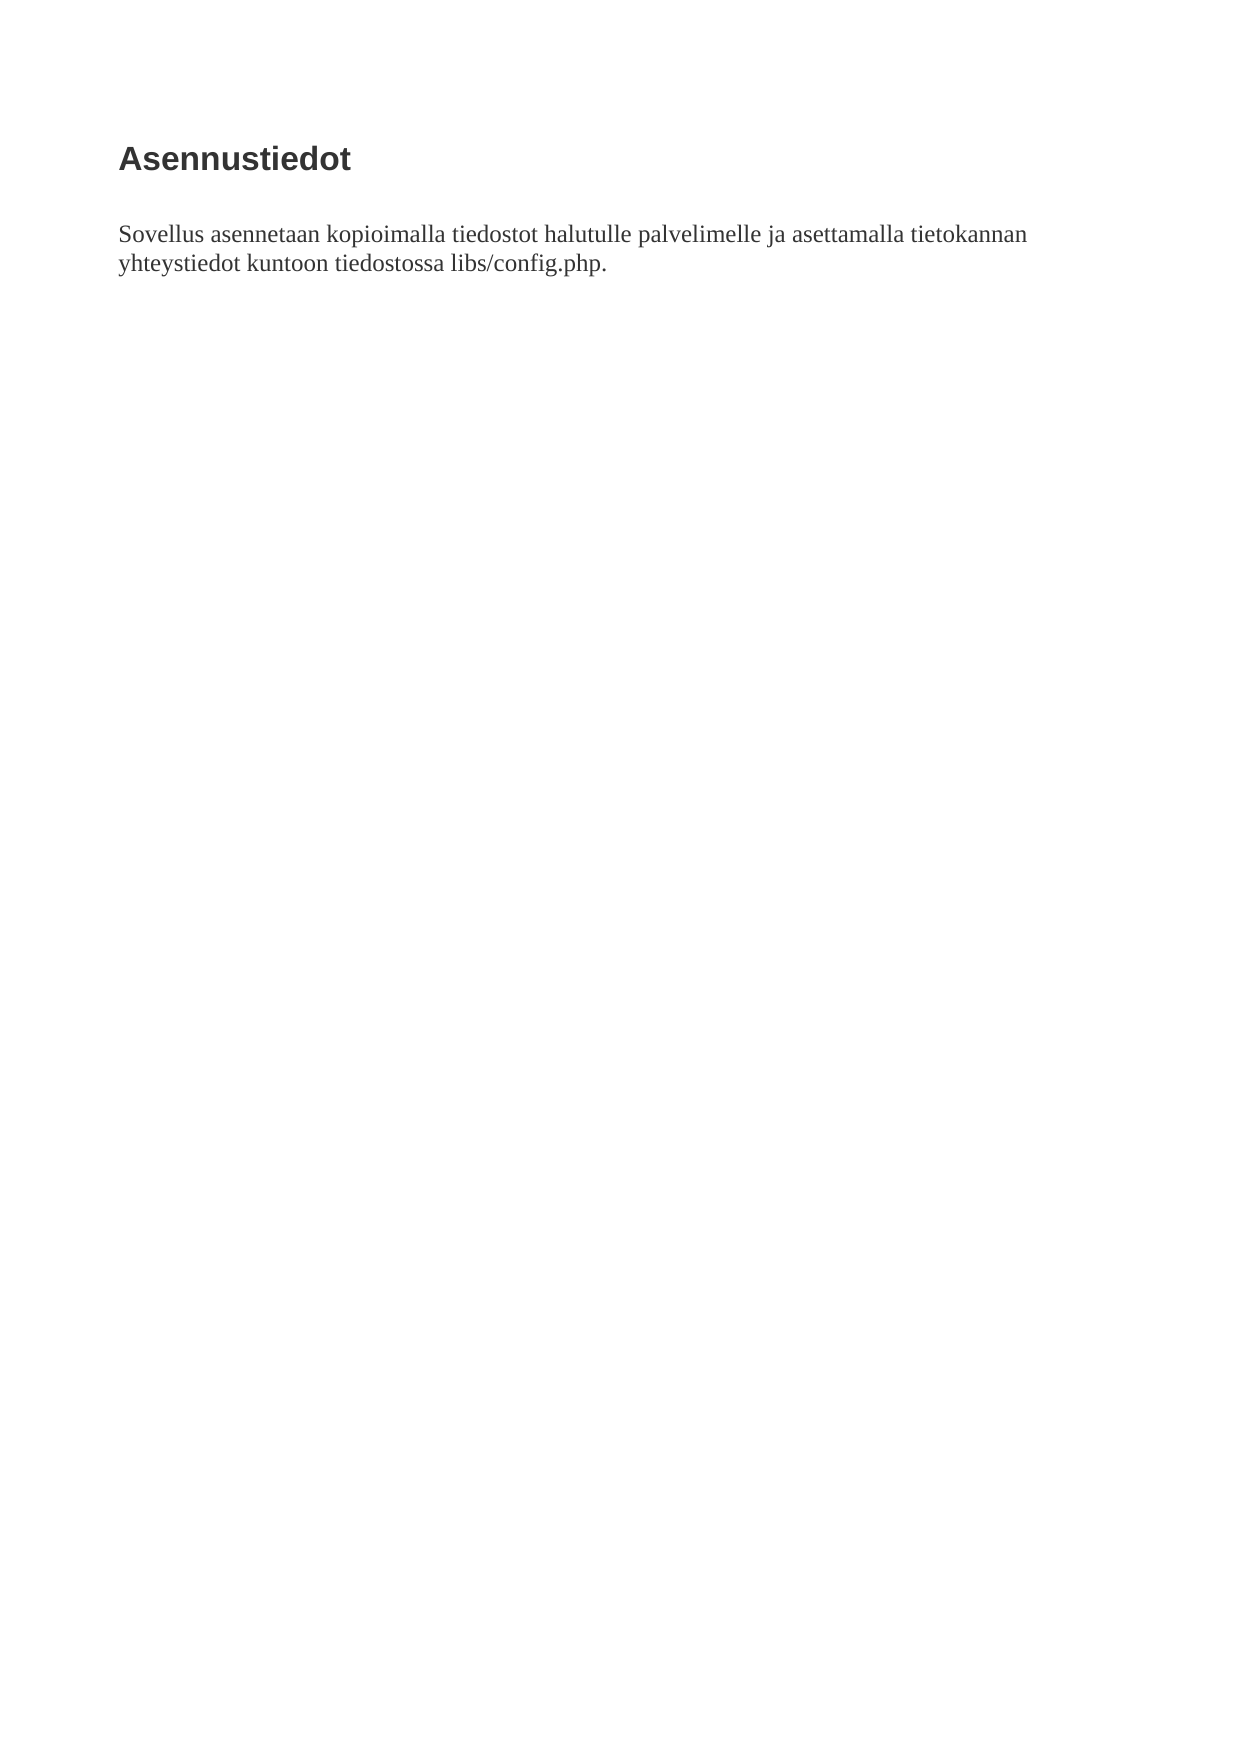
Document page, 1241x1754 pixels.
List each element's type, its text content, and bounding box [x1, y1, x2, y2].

text Sovellus asennetaan kopioimalla tiedostot halutulle palvelimelle ja asettamalla tietokannan yhteystiedot kuntoon tiedostossa libs/config.php. [118, 219, 1122, 276]
subtitle Asennustiedot [118, 139, 1122, 178]
